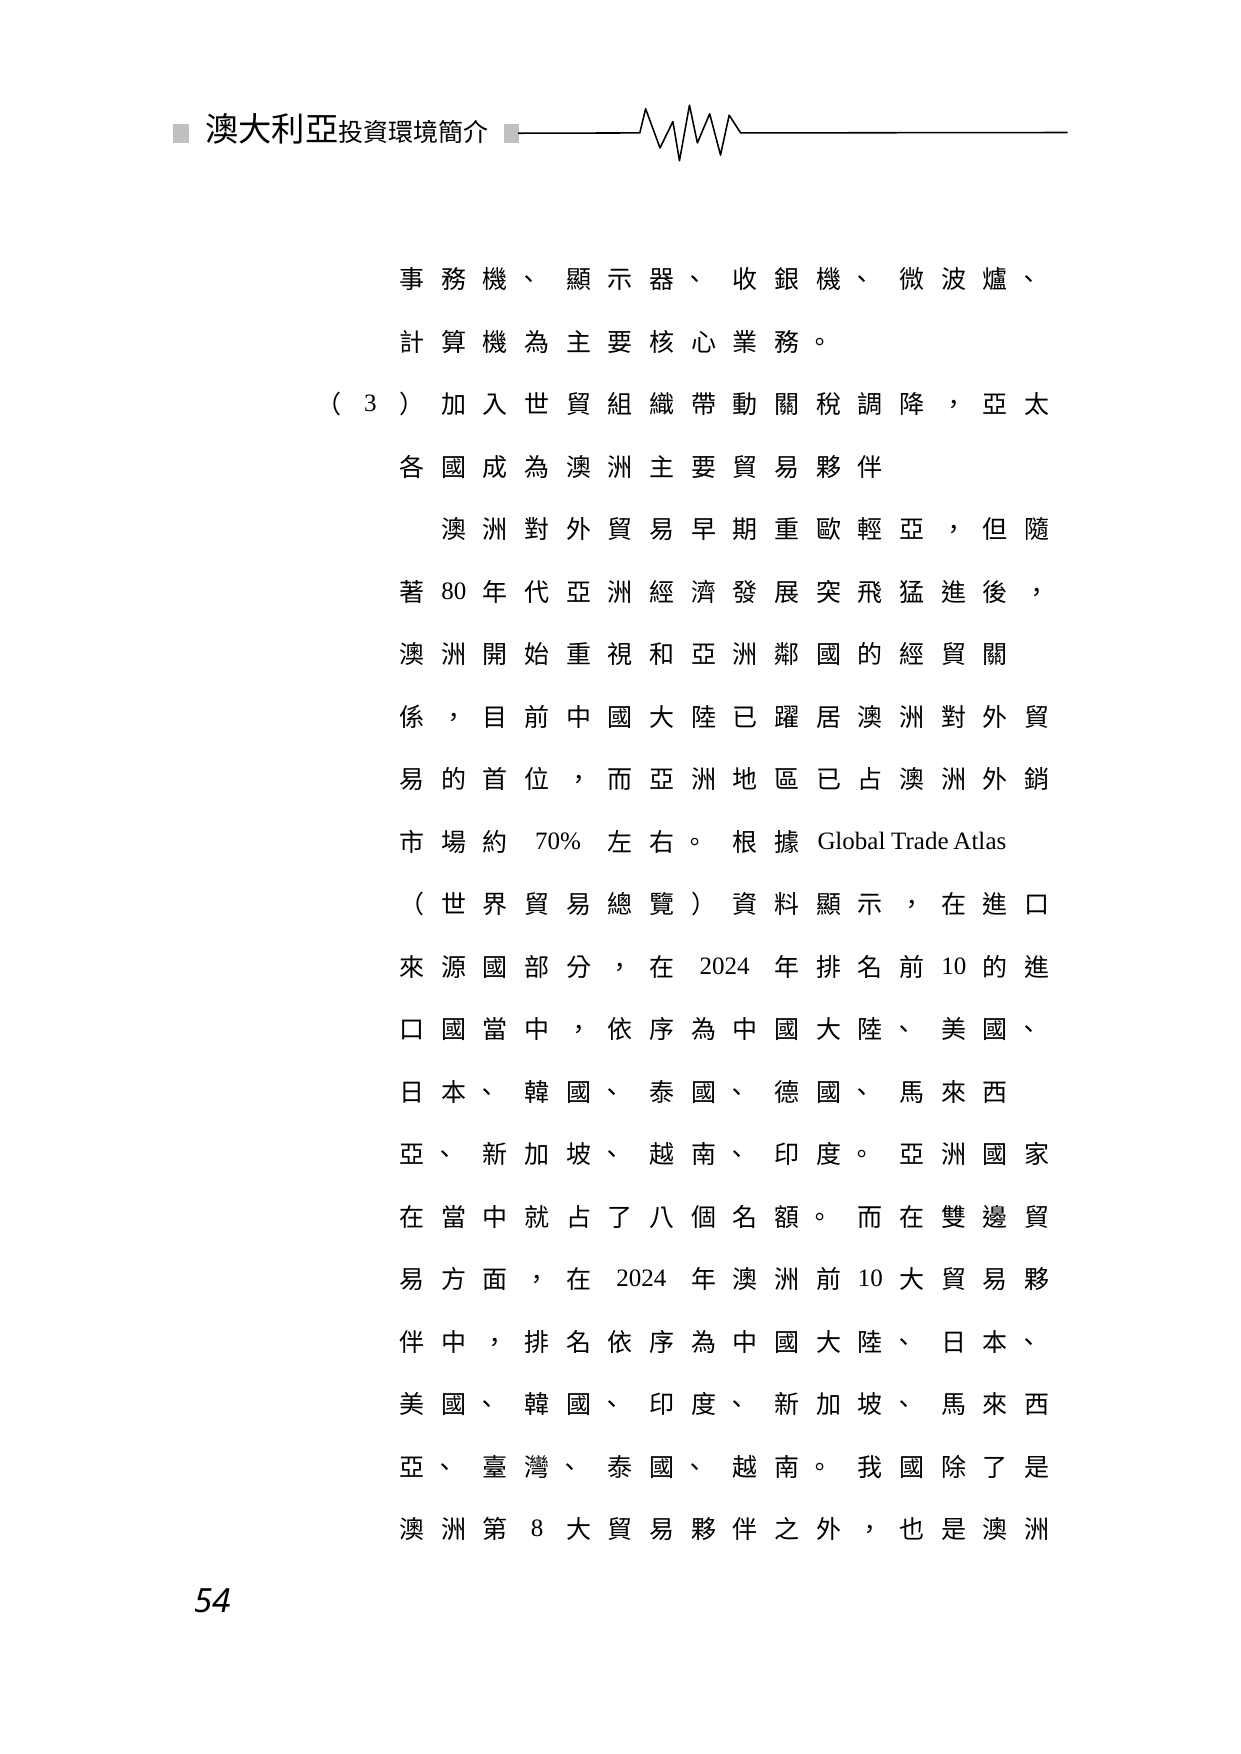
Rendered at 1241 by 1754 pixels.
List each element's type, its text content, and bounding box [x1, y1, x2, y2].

text （3）加入世貿組織帶動關稅調降，亞太各國成為澳洲主要貿易夥伴 [306, 361, 1058, 486]
text 澳洲對外貿易早期重歐輕亞，但隨著80年代亞洲經濟發展突飛猛進後，澳洲開始重視和亞洲鄰國的經貿關係，目前中國大陸已躍居澳洲對外貿易的首位，而亞洲地區已占澳洲外銷市場約70%左右。根據Global Trade Atlas（世界貿易總覽）資料顯示，在進口來源國部分，在2024年排名前10的進口國當中，依序為中國大陸、美國、日本、韓國、泰國、德國、馬來西亞、新加坡、越南、印度。亞洲國家在當中就占了八個名額。而在雙邊貿易方面，在2024年澳洲前10大貿易夥伴中，排名依序為中國大陸、日本、美國、韓國、印度、新加坡、馬來西亞、臺灣、泰國、越南。我國除了是澳洲第8大貿易夥伴之外，也是澳洲 [367, 486, 1058, 1549]
text 事務機、顯示器、收銀機、微波爐、計算機為主要核心業務。 [367, 236, 1058, 361]
